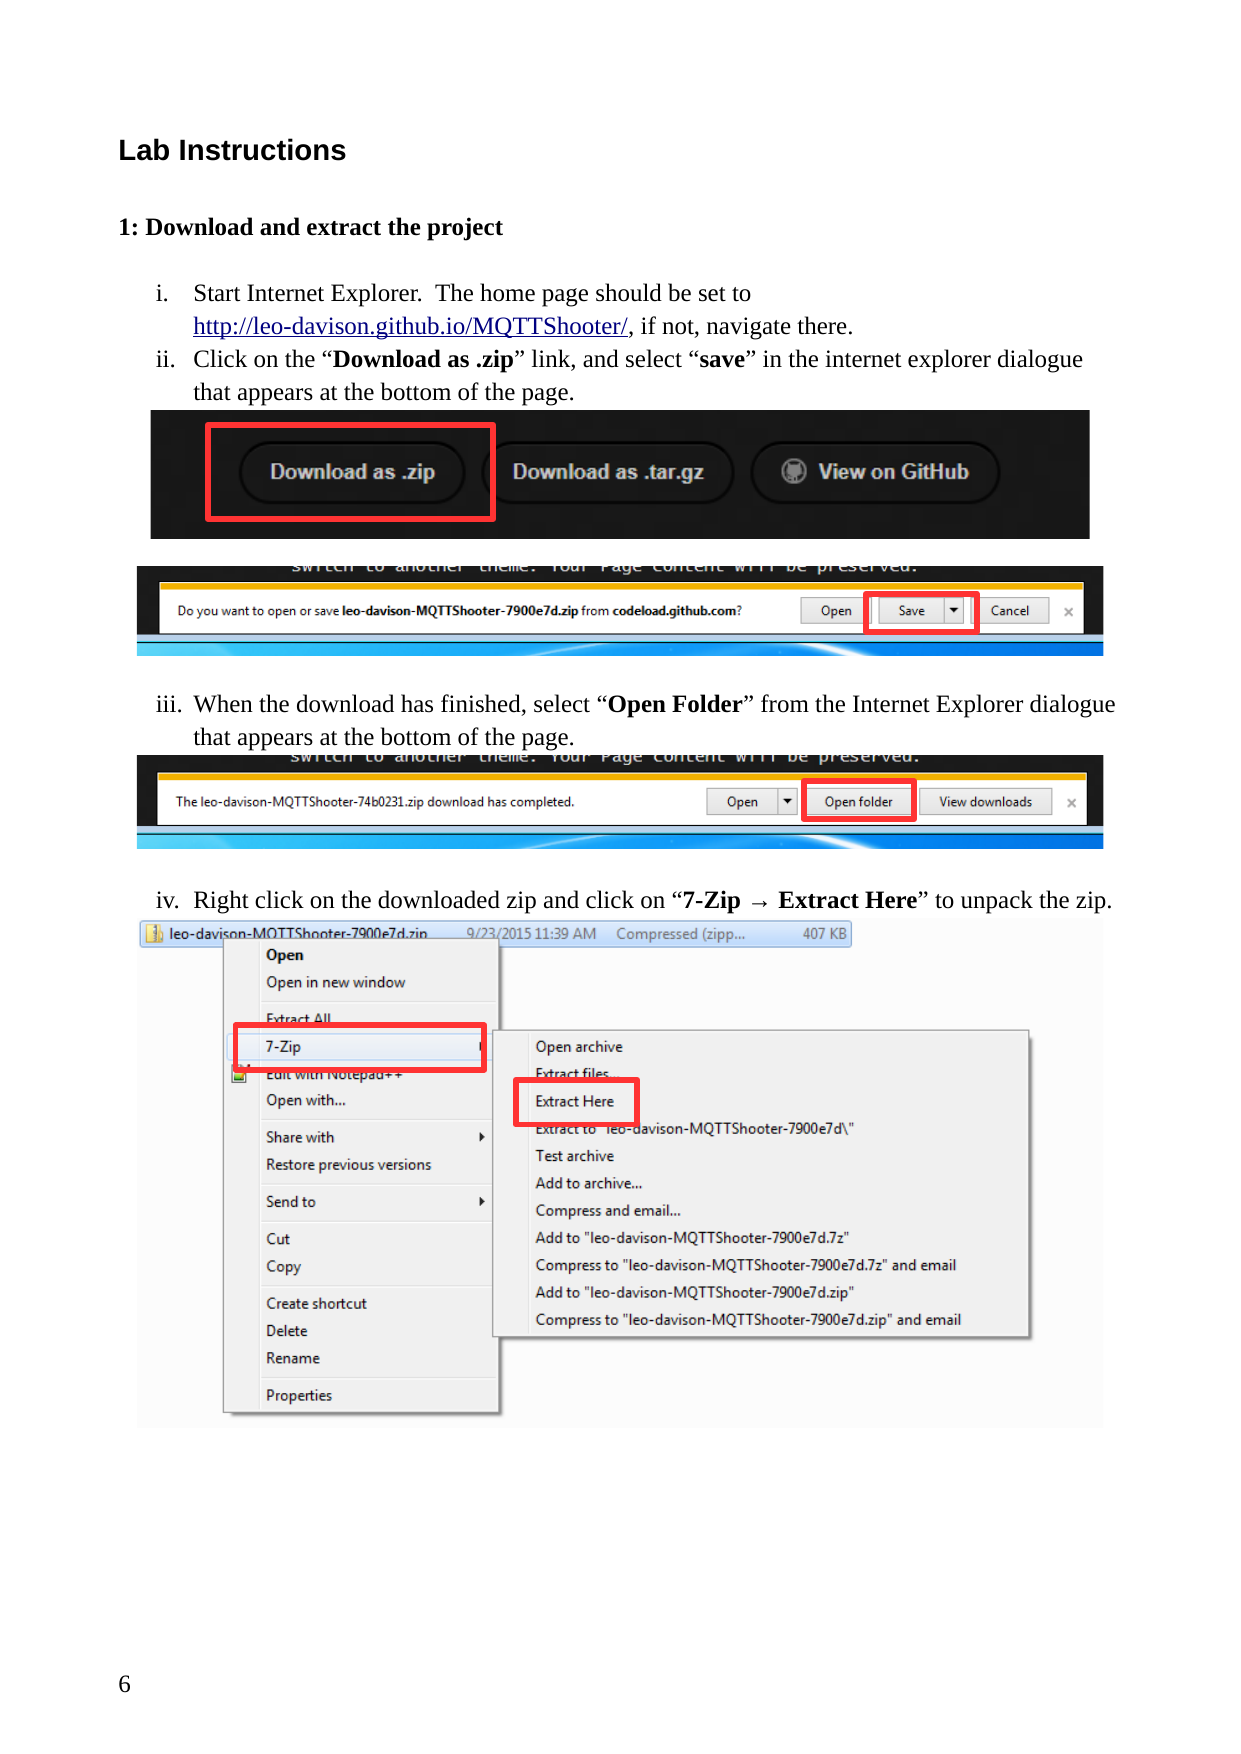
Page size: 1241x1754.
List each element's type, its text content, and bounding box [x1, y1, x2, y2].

text 1: Download and extract the project [118, 212, 1122, 241]
picture [136, 566, 1104, 656]
picture [136, 755, 1104, 849]
list Click on the “Download as .zip” link, and select “save” in the internet explorer dialogue that appears at the bottom of the page. [156, 344, 1122, 406]
picture [150, 410, 1090, 539]
list Start Internet Explorer. The home page should be set to http://leo-davison.github.io/MQTTShooter/, if not, navigate there. [156, 278, 1122, 340]
picture [136, 918, 1104, 1428]
list When the download has finished, select “Open Folder” from the Internet Explorer dialogue that appears at the bottom of the page. [156, 689, 1122, 751]
list Right click on the downloaded zip and click on “7-Zip → Extract Here” to unpack the zip. [156, 886, 1122, 914]
subtitle Lab Instructions [118, 133, 1122, 166]
